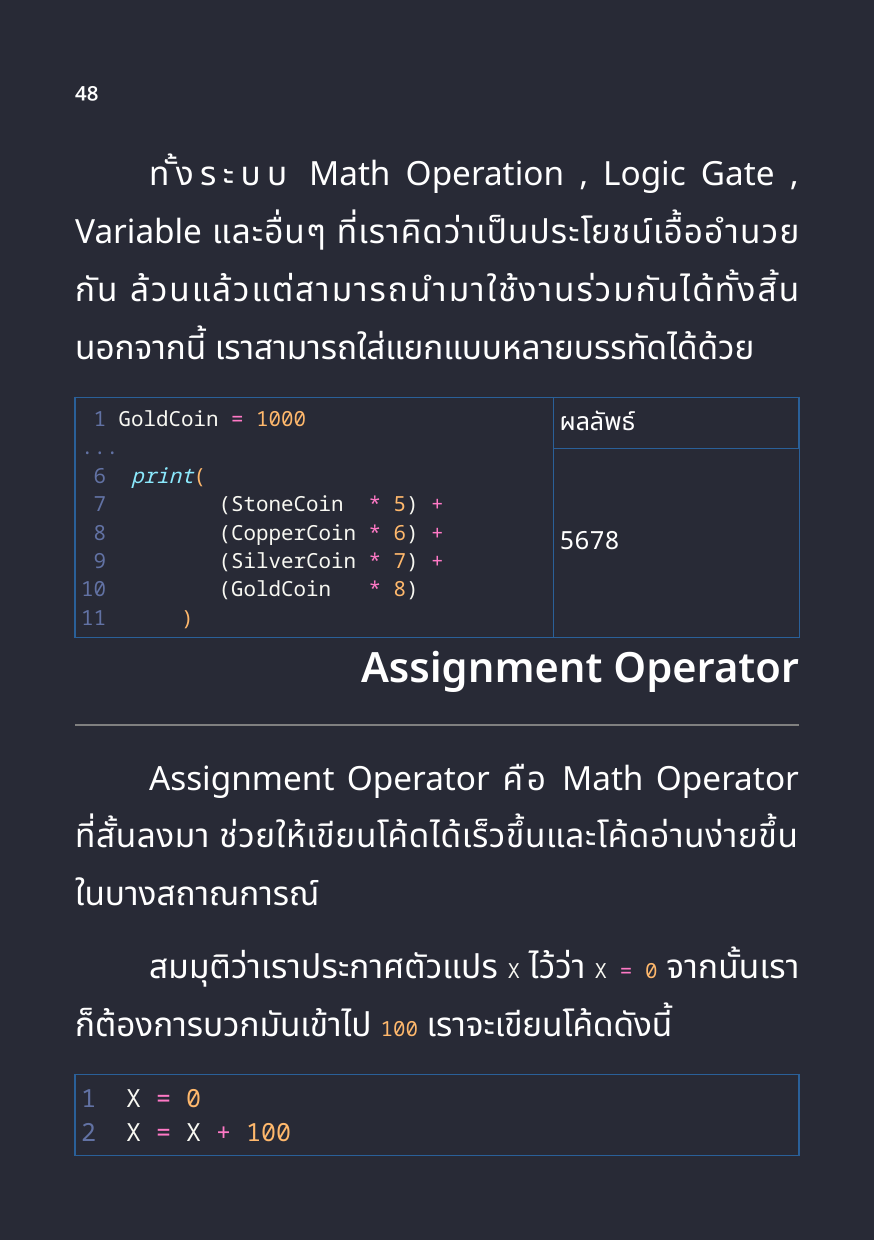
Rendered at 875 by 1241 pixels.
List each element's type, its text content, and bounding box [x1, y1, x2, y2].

text Assignment Operator คือ Math Operator ที่สั้นลงมา ช่วยให้เขียนโค้ดได้เร็วขึ้นและโค้ดอ่านง่ายขึ้นในบางสถาณการณ์ [75, 754, 799, 921]
text ทั้งระบบ Math Operation , Logic Gate , Variable และอื่นๆ ที่เราคิดว่าเป็นประโยชน์เอื้ออำนวยกัน ล้วนแล้วแต่สามารถนำมาใช้งานร่วมกันได้ทั้งสิ้น นอกจากนี้ เราสามารถใส่แยกแบบหลายบรรทัดได้ด้วย [75, 150, 799, 374]
table_header 1 GoldCoin = 1000 ... 6 print( 7 (StoneCoin * 5) + 8 (CopperCoin * 6) + 9 (SilverCoin * 7) + 10 (GoldCoin * 8) 11 ) [76, 398, 553, 637]
subtitle Assignment Operator [134, 638, 799, 695]
table_header 1 X = 0 2 X = X + 100 [76, 1075, 798, 1155]
table_cell 5678 [554, 449, 799, 637]
text สมมุติว่าเราประกาศตัวแปร X ไว้ว่า X = 0 จากนั้นเราก็ต้องการบวกมันเข้าไป 100 เราจะเขียนโค้ดดังนี้ [75, 943, 799, 1052]
table_header ผลลัพธ์ [554, 398, 798, 447]
